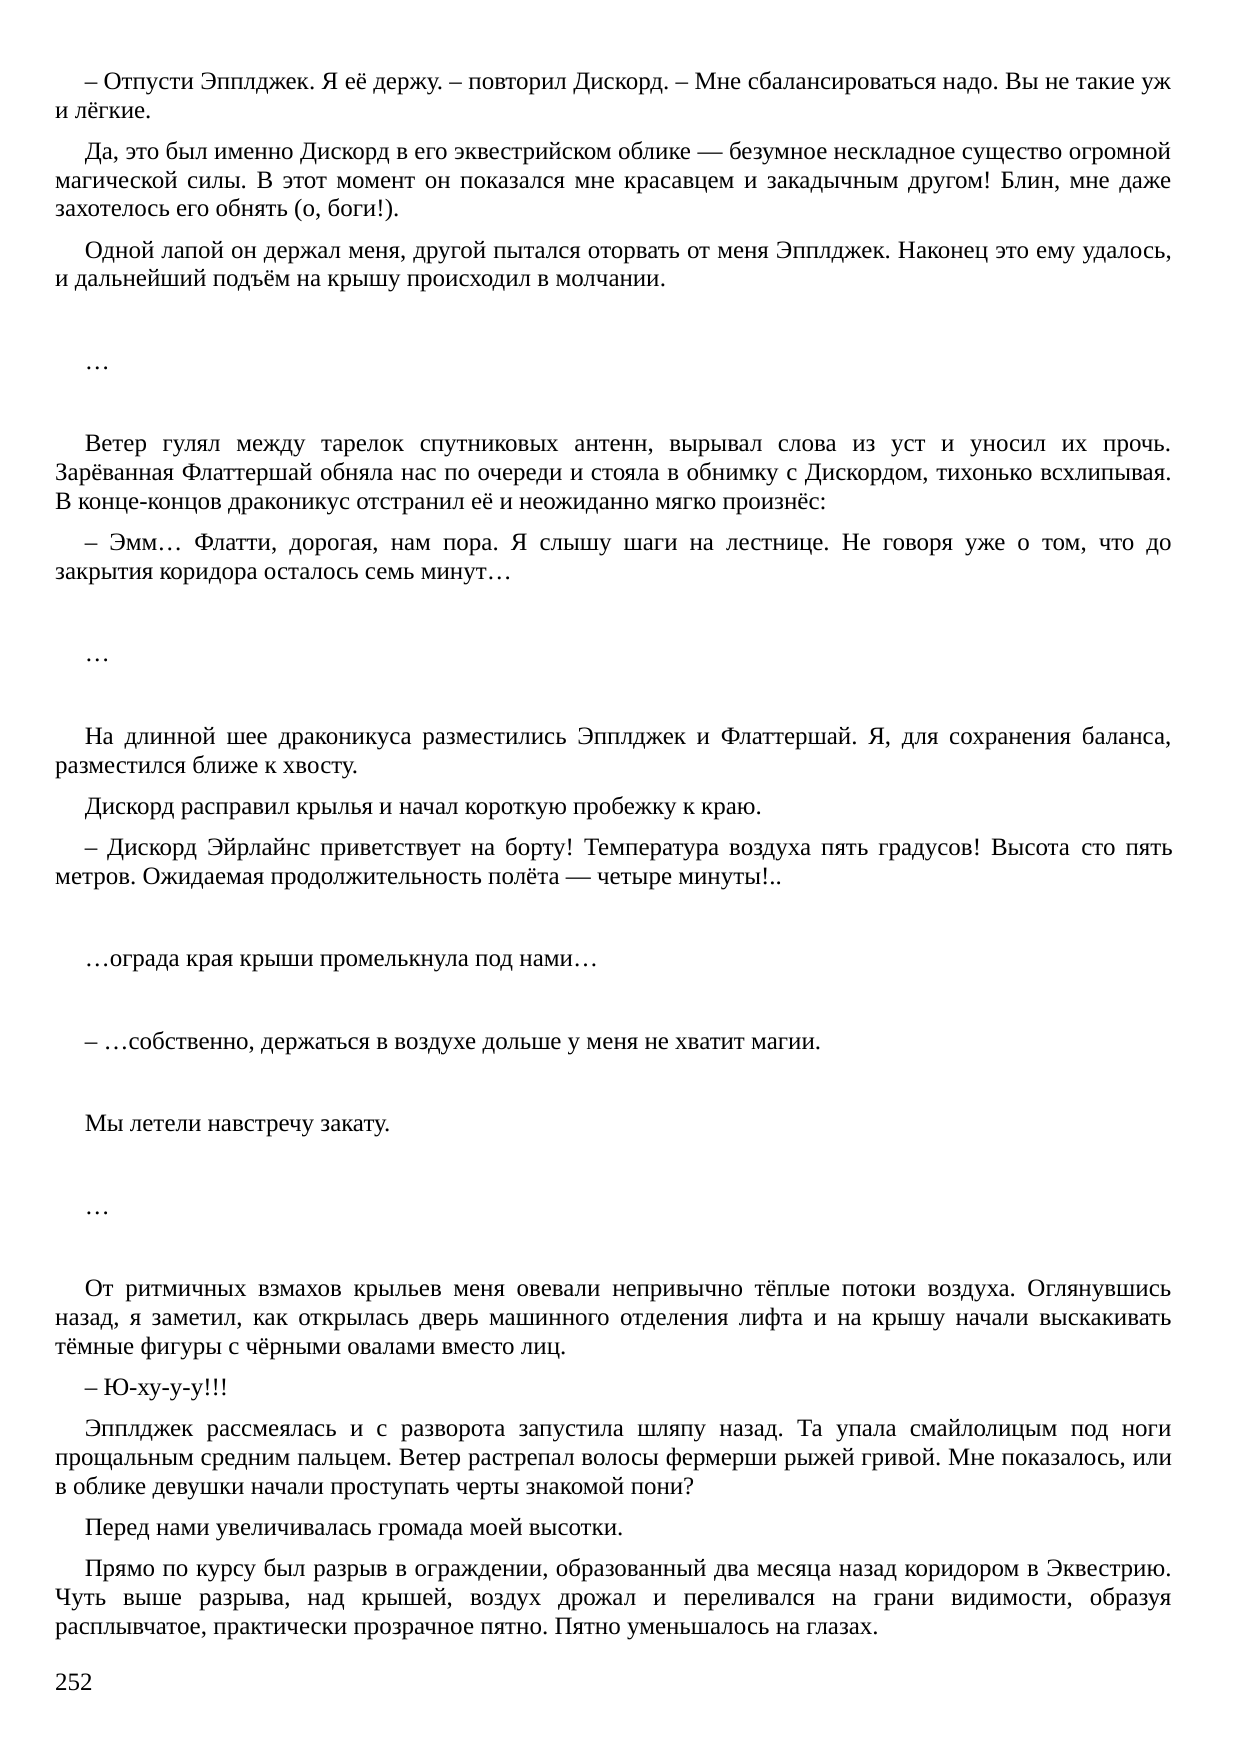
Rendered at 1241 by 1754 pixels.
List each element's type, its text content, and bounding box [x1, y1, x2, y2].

text На длинной шее драконикуса разместились Эпплджек и Флаттершай. Я, для сохранения баланса, разместился ближе к хвосту. [55, 721, 1173, 778]
text Одной лапой он держал меня, другой пытался оторвать от меня Эпплджек. Наконец это ему удалось, и дальнейший подъём на крышу происходил в молчании. [55, 235, 1173, 292]
text … [55, 346, 1173, 375]
text – …собственно, держаться в воздухе дольше у меня не хватит магии. [55, 1026, 1173, 1055]
text …ограда края крыши промелькнула под нами… [55, 943, 1173, 972]
text Дискорд расправил крылья и начал короткую пробежку к краю. [55, 791, 1173, 820]
text – Ю-ху-у-у!!! [55, 1372, 1173, 1401]
text – Эмм… Флатти, дорогая, нам пора. Я слышу шаги на лестнице. Не говоря уже о том, что до закрытия коридора осталось семь минут… [55, 527, 1173, 585]
text – Отпусти Эпплджек. Я её держу. – повторил Дискорд. – Мне сбалансироваться надо. Вы не такие уж и лёгкие. [55, 66, 1173, 123]
text – Дискорд Эйрлайнс приветствует на борту! Температура воздуха пять градусов! Высота сто пять метров. Ожидаемая продолжительность полёта — четыре минуты!.. [55, 832, 1173, 890]
text … [55, 638, 1173, 667]
text Эпплджек рассмеялась и с разворота запустила шляпу назад. Та упала смайлолицым под ноги прощальным средним пальцем. Ветер растрепал волосы фермерши рыжей гривой. Мне показалось, или в облике девушки начали проступать черты знакомой пони? [55, 1413, 1173, 1500]
text Перед нами увеличивалась громада моей высотки. [55, 1512, 1173, 1541]
text Прямо по курсу был разрыв в ограждении, образованный два месяца назад коридором в Эквестрию. Чуть выше разрыва, над крышей, воздух дрожал и переливался на грани видимости, образуя расплывчатое, практически прозрачное пятно. Пятно уменьшалось на глазах. [55, 1553, 1173, 1640]
text … [55, 1191, 1173, 1220]
text Ветер гулял между тарелок спутниковых антенн, вырывал слова из уст и уносил их прочь. Зарёванная Флаттершай обняла нас по очереди и стояла в обнимку с Дискордом, тихонько всхлипывая. В конце-концов драконикус отстранил её и неожиданно мягко произнёс: [55, 428, 1173, 515]
text Да, это был именно Дискорд в его эквестрийском облике — безумное нескладное существо огромной магической силы. В этот момент он показался мне красавцем и закадычным другом! Блин, мне даже захотелось его обнять (о, боги!). [55, 136, 1173, 222]
text От ритмичных взмахов крыльев меня овевали непривычно тёплые потоки воздуха. Оглянувшись назад, я заметил, как открылась дверь машинного отделения лифта и на крышу начали выскакивать тёмные фигуры с чёрными овалами вместо лиц. [55, 1273, 1173, 1360]
text Мы летели навстречу закату. [55, 1108, 1173, 1137]
